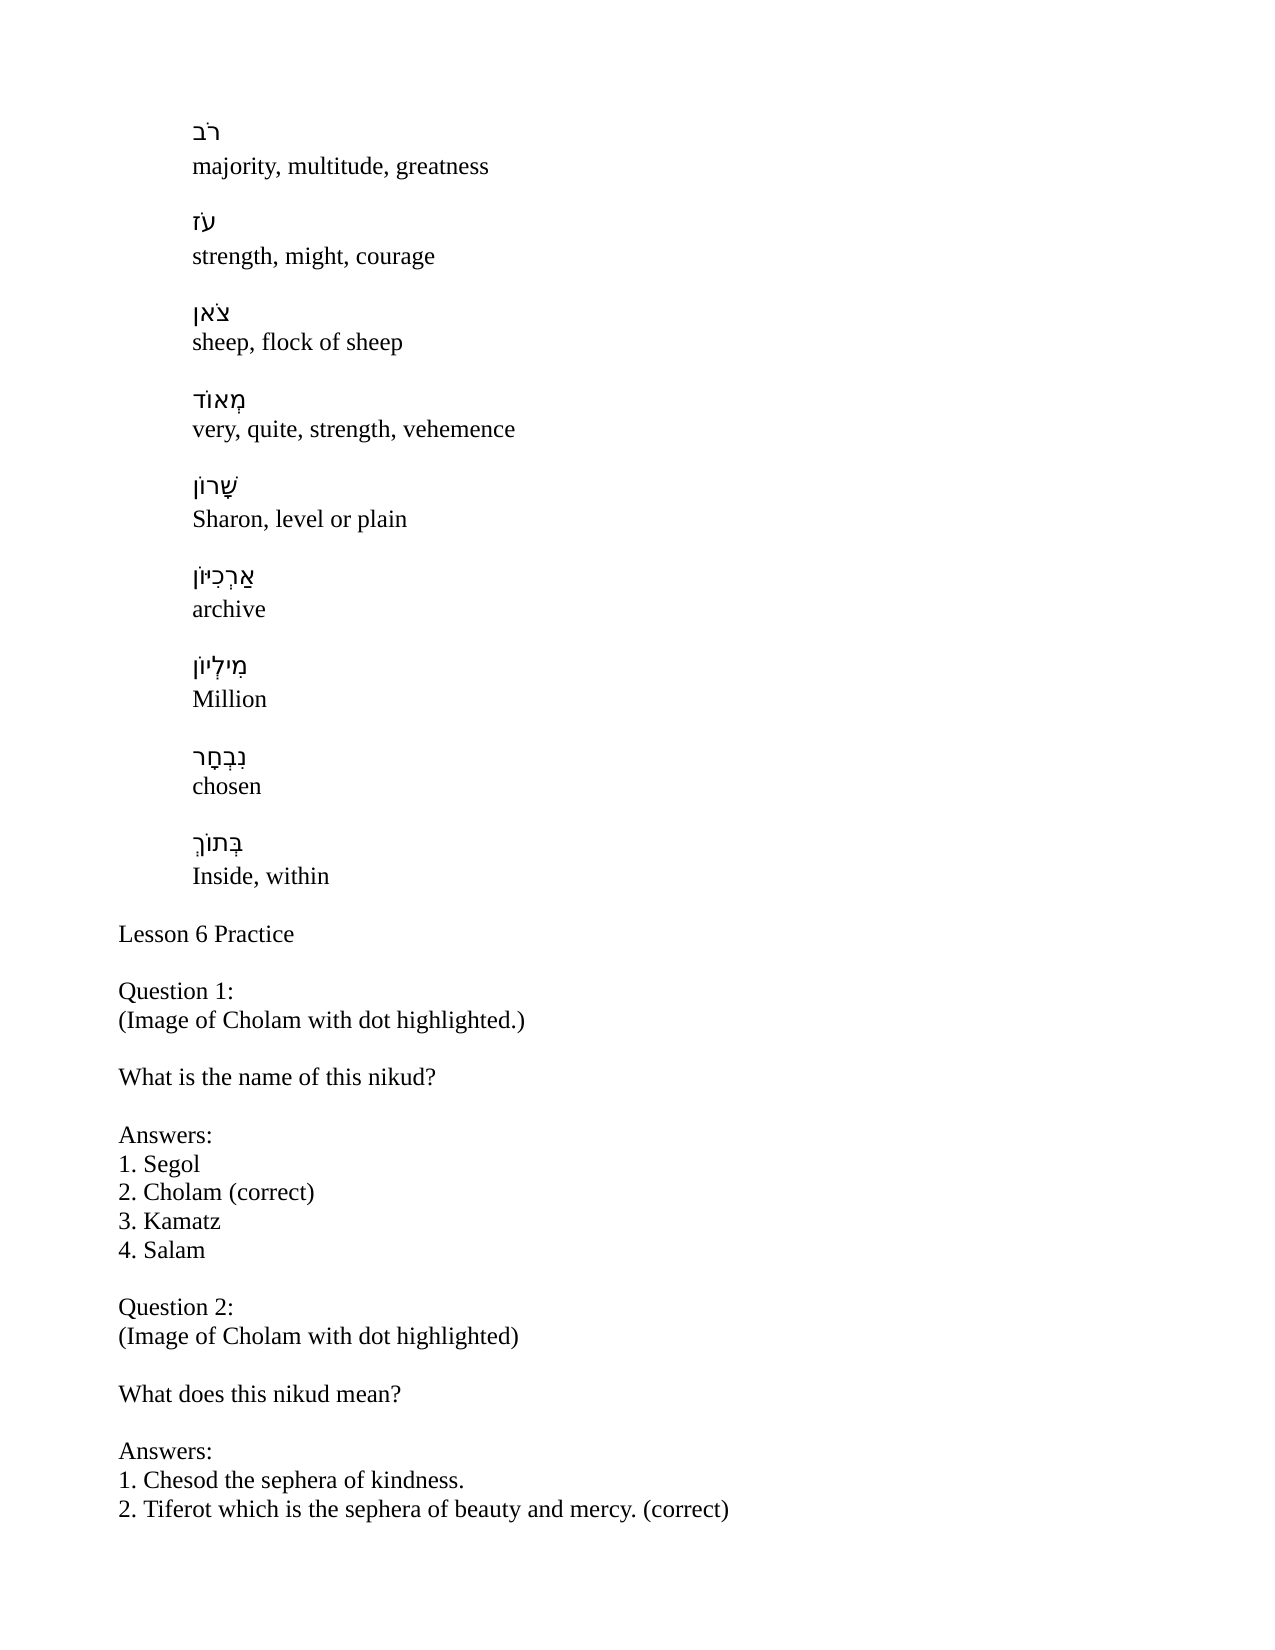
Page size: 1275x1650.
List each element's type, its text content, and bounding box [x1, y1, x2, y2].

text מְאוֹד [192, 385, 1157, 414]
text רֹב [192, 118, 1157, 151]
text What is the name of this nikud? [118, 1062, 1157, 1091]
text Lesson 6 Practice [118, 919, 1157, 947]
text What does this nikud mean? [118, 1379, 1157, 1407]
text נִבְחָר [192, 742, 1157, 771]
text archive [192, 594, 1157, 623]
text chosen [192, 771, 1157, 800]
text (Image of Cholam with dot highlighted.) [118, 1005, 1157, 1034]
text Million [192, 684, 1157, 713]
text עֹז [192, 208, 1157, 241]
text 4. Salam [118, 1235, 1157, 1264]
text (Image of Cholam with dot highlighted) [118, 1321, 1157, 1350]
text שָׁרוֹן [192, 472, 1157, 504]
text majority, multitude, greatness [192, 151, 1157, 179]
text צֹאן [192, 298, 1157, 327]
text Inside, within [192, 861, 1157, 890]
text Question 1: [118, 976, 1157, 1005]
text Question 2: [118, 1292, 1157, 1321]
text 2. Cholam (correct) [118, 1177, 1157, 1206]
text מִילְיוֹן [192, 652, 1157, 684]
text very, quite, strength, vehemence [192, 414, 1157, 443]
text strength, might, courage [192, 241, 1157, 269]
text 2. Tiferot which is the sephera of beauty and mercy. (correct) [118, 1494, 1157, 1522]
text 1. Segol [118, 1149, 1157, 1177]
text Sharon, level or plain [192, 504, 1157, 533]
text בְּתוֹךְ [192, 829, 1157, 861]
text 3. Kamatz [118, 1206, 1157, 1235]
text sheep, flock of sheep [192, 327, 1157, 356]
text אַרְכִיּוֹן [192, 562, 1157, 594]
text Answers: [118, 1120, 1157, 1149]
text 1. Chesod the sephera of kindness. [118, 1465, 1157, 1494]
text Answers: [118, 1436, 1157, 1465]
